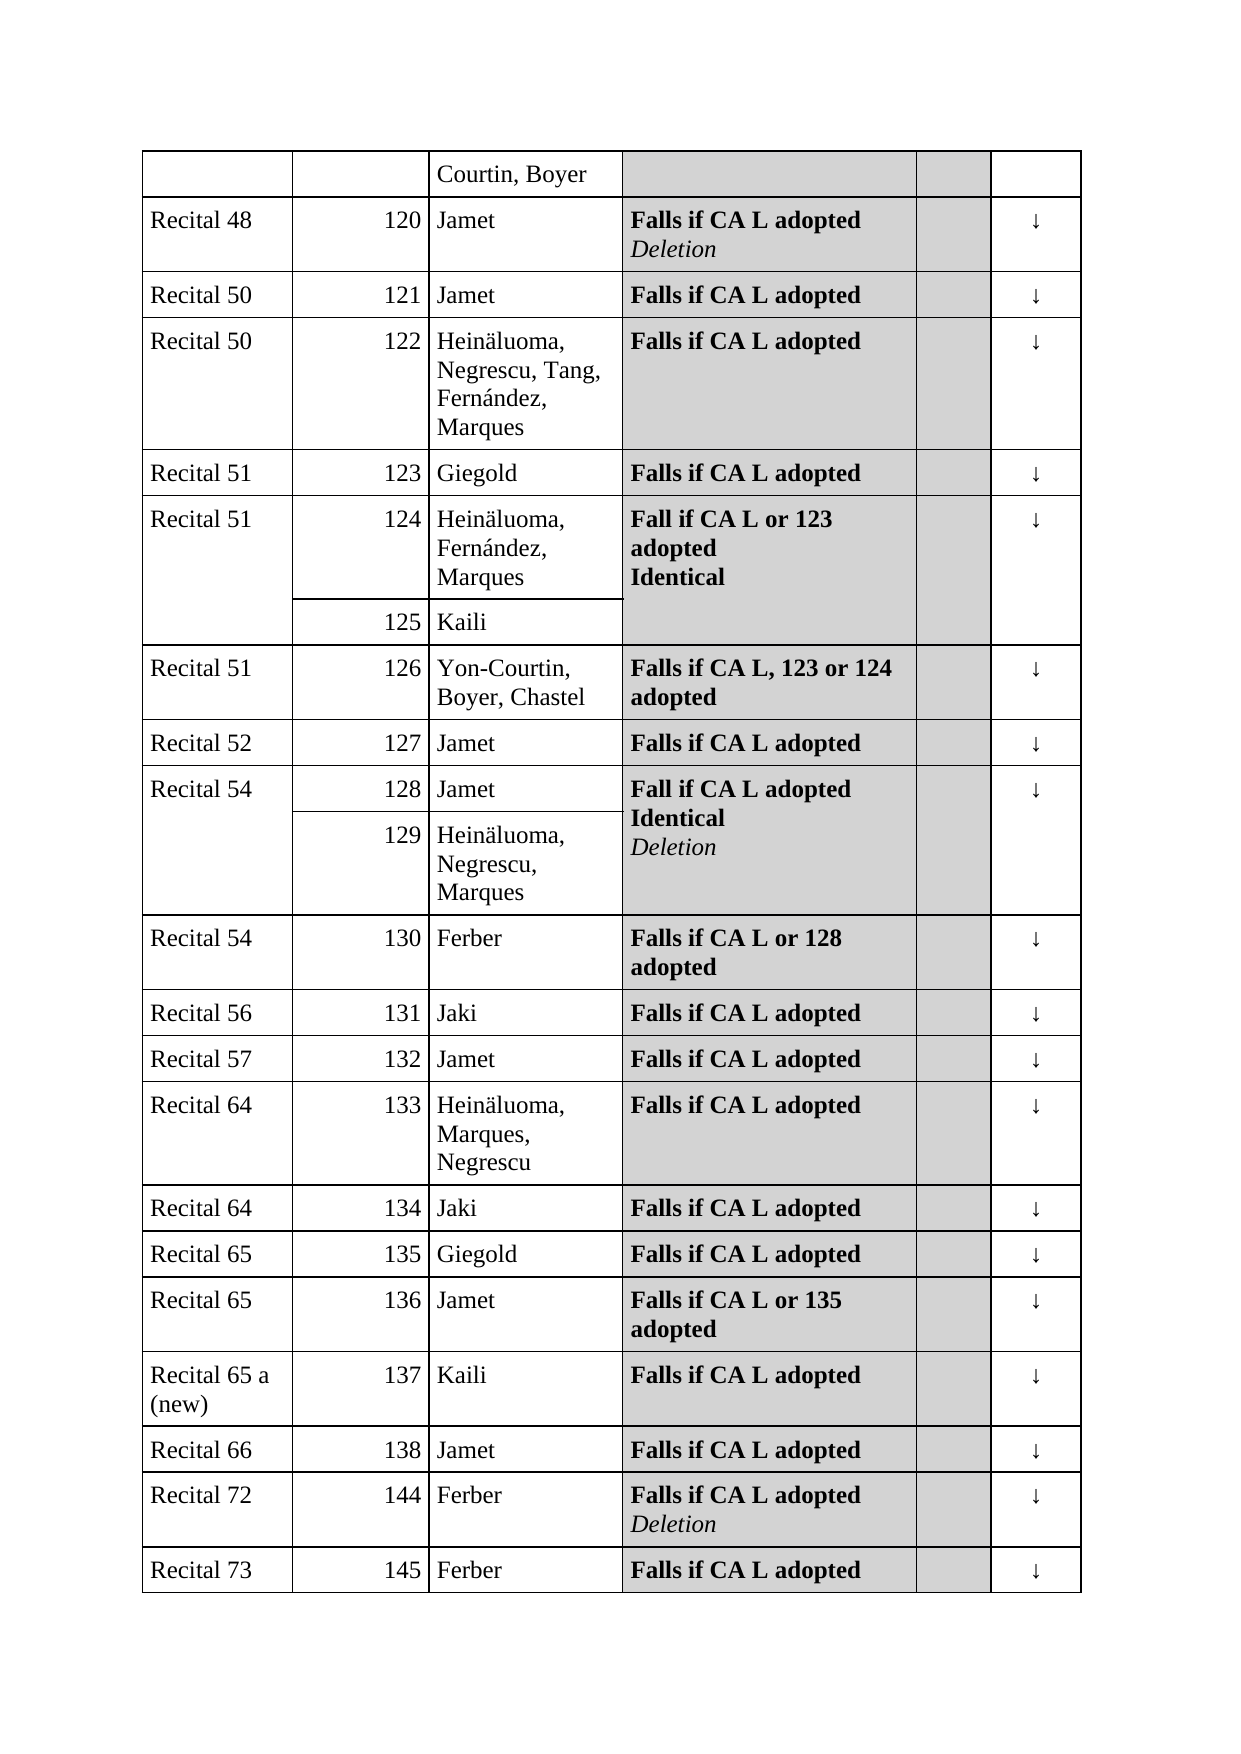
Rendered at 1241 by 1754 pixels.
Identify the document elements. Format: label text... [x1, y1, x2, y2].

table_cell Recital 73 [143, 1548, 292, 1592]
table_cell Falls if CA L adopted Deletion [623, 1473, 916, 1546]
table_cell ↓ [992, 1082, 1080, 1184]
table_cell ↓ [992, 646, 1080, 719]
table_cell Recital 72 [143, 1473, 292, 1546]
table_cell Recital 51 [143, 646, 292, 719]
table_cell [917, 1473, 990, 1546]
table_cell [143, 152, 292, 196]
table_cell ↓ [992, 766, 1080, 914]
table_cell [917, 1548, 990, 1592]
table_cell Recital 52 [143, 720, 292, 765]
table_cell ↓ [992, 496, 1080, 644]
table_cell Ferber [430, 1548, 622, 1592]
table_cell [917, 720, 990, 765]
table_cell ↓ [992, 1278, 1080, 1351]
table_cell Ferber [430, 1473, 622, 1546]
table_cell 122 [293, 318, 428, 449]
table_cell ↓ [992, 1427, 1080, 1471]
table_cell 134 [293, 1186, 428, 1230]
table_cell Recital 66 [143, 1427, 292, 1471]
table_cell ↓ [992, 1473, 1080, 1546]
table_cell 130 [293, 916, 428, 989]
table_cell ↓ [992, 198, 1080, 271]
table_cell Ferber [430, 916, 622, 989]
table_cell 135 [293, 1232, 428, 1276]
table_cell Falls if CA L adopted [623, 450, 916, 495]
table_cell Recital 65 [143, 1232, 292, 1276]
table_cell Falls if CA L or 135 adopted [623, 1278, 916, 1351]
table_cell [917, 1036, 990, 1081]
table_cell 131 [293, 990, 428, 1035]
table_cell Heinäluoma, Fernández, Marques [430, 496, 622, 598]
table_cell 124 [293, 496, 428, 598]
table_cell ↓ [992, 1548, 1080, 1592]
table_cell Falls if CA L adopted [623, 1082, 916, 1184]
table_cell 138 [293, 1427, 428, 1471]
table_cell [917, 990, 990, 1035]
table_cell Jamet [430, 720, 622, 765]
table_cell [623, 152, 916, 196]
table_cell Falls if CA L adopted Deletion [623, 198, 916, 271]
table_cell 128 [293, 766, 428, 811]
table_cell Falls if CA L adopted [623, 1352, 916, 1425]
table_cell Falls if CA L adopted [623, 318, 916, 449]
table_cell ↓ [992, 272, 1080, 317]
table_cell ↓ [992, 720, 1080, 765]
table_cell [992, 152, 1080, 196]
table_cell Yon-Courtin, Boyer, Chastel [430, 646, 622, 719]
table_cell Falls if CA L adopted [623, 990, 916, 1035]
table_cell ↓ [992, 1232, 1080, 1276]
table_cell Giegold [430, 1232, 622, 1276]
table_cell 144 [293, 1473, 428, 1546]
table_cell ↓ [992, 1352, 1080, 1425]
table_cell [917, 1278, 990, 1351]
table_cell Jamet [430, 1036, 622, 1081]
table_cell Jaki [430, 1186, 622, 1230]
table_cell [917, 1232, 990, 1276]
table_cell ↓ [992, 318, 1080, 449]
table_cell Recital 54 [143, 916, 292, 989]
table_cell 120 [293, 198, 428, 271]
table_cell Recital 54 [143, 766, 292, 914]
table_cell Falls if CA L, 123 or 124 adopted [623, 646, 916, 719]
table_cell [917, 1186, 990, 1230]
table_cell Recital 51 [143, 496, 292, 644]
table_cell Jamet [430, 1427, 622, 1471]
table_cell Falls if CA L adopted [623, 1427, 916, 1471]
table_cell Jamet [430, 272, 622, 317]
table_cell [917, 766, 990, 914]
table_cell [917, 1352, 990, 1425]
table_cell 125 [293, 600, 428, 644]
table_cell Kaili [430, 1352, 622, 1425]
table_cell ↓ [992, 1036, 1080, 1081]
table_cell Recital 51 [143, 450, 292, 495]
table_cell Heinäluoma, Marques, Negrescu [430, 1082, 622, 1184]
table_cell Recital 50 [143, 318, 292, 449]
table_cell 123 [293, 450, 428, 495]
table_cell Falls if CA L adopted [623, 1186, 916, 1230]
table_cell Recital 50 [143, 272, 292, 317]
table_cell 126 [293, 646, 428, 719]
table_cell [293, 152, 428, 196]
table_cell Kaili [430, 600, 622, 644]
table_cell ↓ [992, 916, 1080, 989]
table_cell Recital 64 [143, 1082, 292, 1184]
table_cell Recital 57 [143, 1036, 292, 1081]
table_cell 145 [293, 1548, 428, 1592]
table_cell Falls if CA L adopted [623, 1232, 916, 1276]
table_cell Jamet [430, 1278, 622, 1351]
table_cell 121 [293, 272, 428, 317]
table_cell [917, 496, 990, 644]
table_cell Falls if CA L adopted [623, 272, 916, 317]
table_cell Fall if CA L adopted Identical Deletion [623, 766, 916, 914]
table_cell [917, 1082, 990, 1184]
table_cell Recital 64 [143, 1186, 292, 1230]
table_cell Heinäluoma, Negrescu, Marques [430, 812, 622, 914]
table_cell Jamet [430, 766, 622, 811]
table_cell Falls if CA L adopted [623, 1036, 916, 1081]
table_cell Recital 65 [143, 1278, 292, 1351]
table_cell Jaki [430, 990, 622, 1035]
table_cell 137 [293, 1352, 428, 1425]
table_cell Giegold [430, 450, 622, 495]
table_cell Heinäluoma, Negrescu, Tang, Fernández, Marques [430, 318, 622, 449]
table_cell [917, 198, 990, 271]
table_cell Recital 48 [143, 198, 292, 271]
table_cell Jamet [430, 198, 622, 271]
table_cell Falls if CA L adopted [623, 720, 916, 765]
table_cell [917, 916, 990, 989]
table_cell 136 [293, 1278, 428, 1351]
table_cell Courtin, Boyer [430, 152, 622, 196]
table_cell [917, 152, 990, 196]
table_cell 133 [293, 1082, 428, 1184]
table_cell Falls if CA L or 128 adopted [623, 916, 916, 989]
table_cell 132 [293, 1036, 428, 1081]
table_cell Recital 56 [143, 990, 292, 1035]
table_cell ↓ [992, 1186, 1080, 1230]
table_cell [917, 450, 990, 495]
table_cell Falls if CA L adopted [623, 1548, 916, 1592]
table_cell [917, 272, 990, 317]
table_cell [917, 646, 990, 719]
table_cell Fall if CA L or 123 adopted Identical [623, 496, 916, 644]
table_cell 127 [293, 720, 428, 765]
table_cell ↓ [992, 990, 1080, 1035]
table_cell ↓ [992, 450, 1080, 495]
table_cell [917, 318, 990, 449]
table_cell Recital 65 a (new) [143, 1352, 292, 1425]
table_cell [917, 1427, 990, 1471]
table_cell 129 [293, 812, 428, 914]
